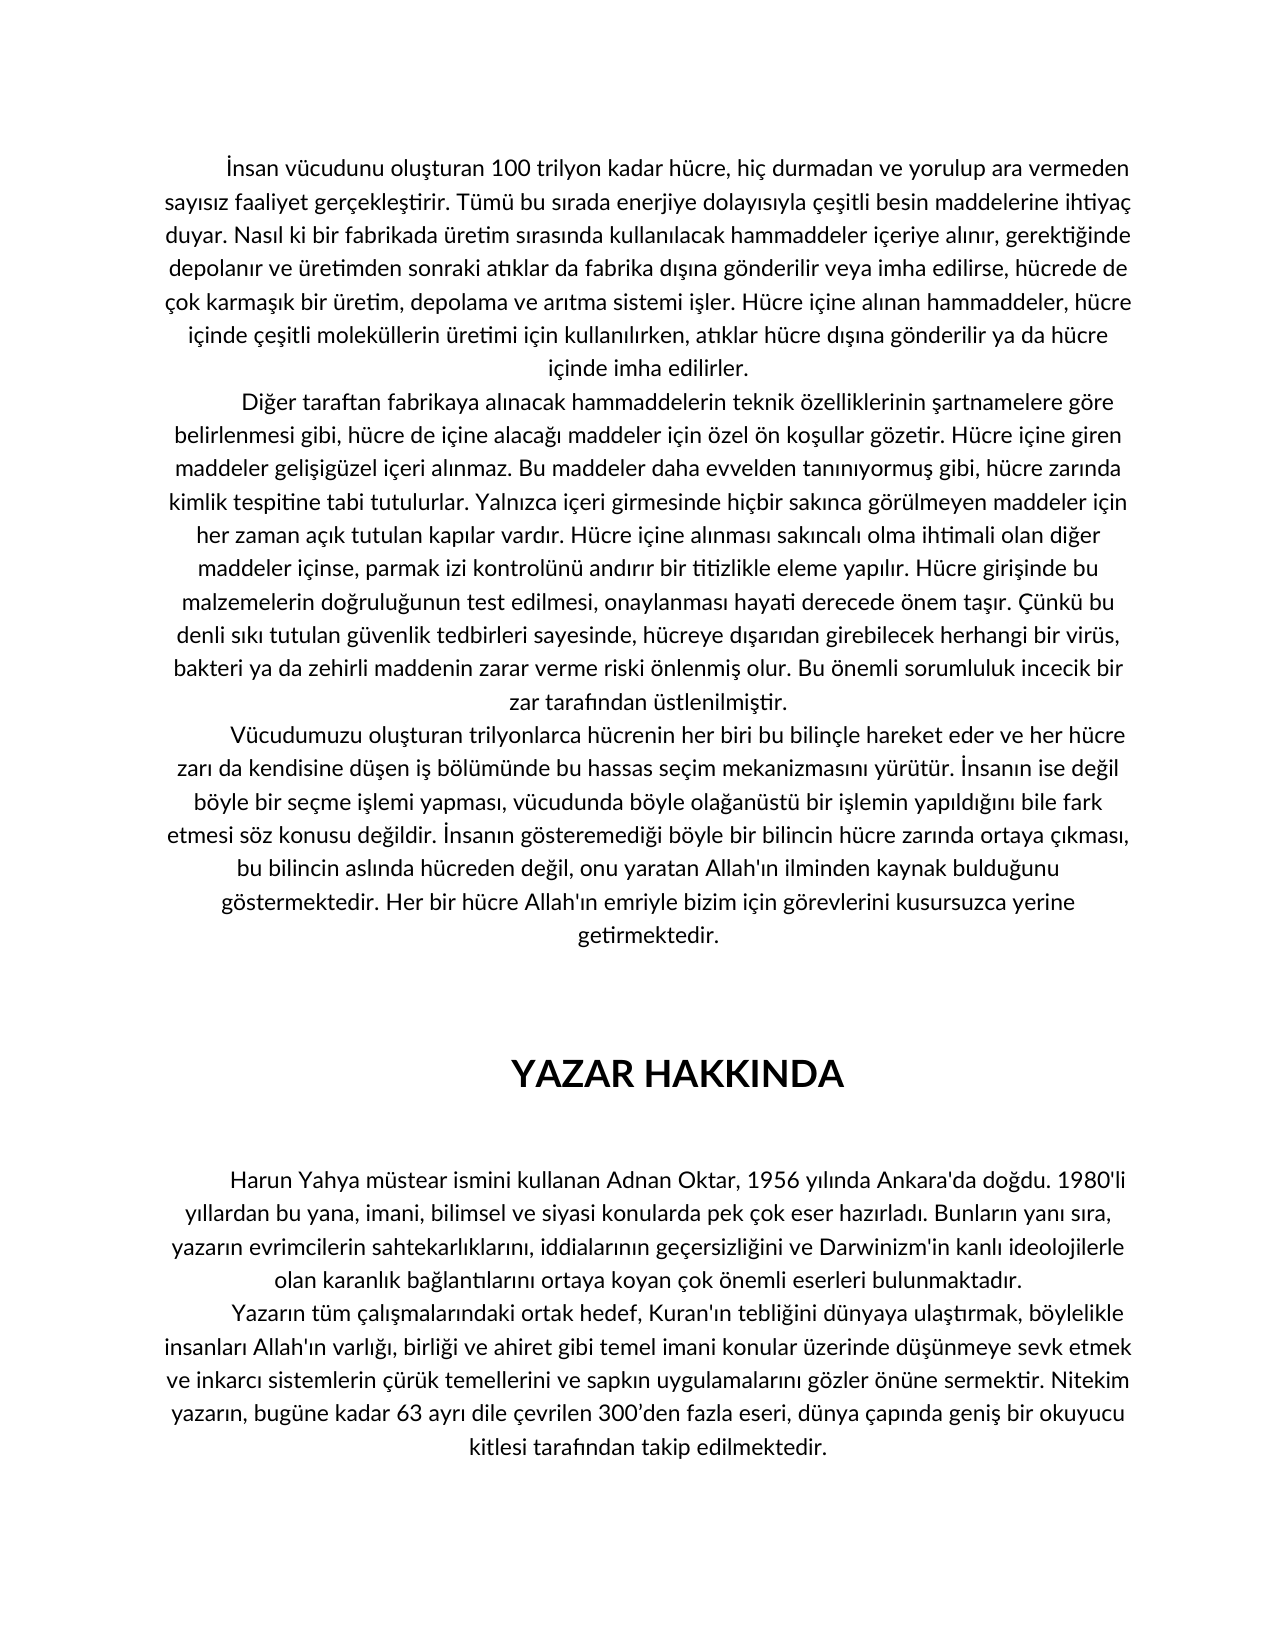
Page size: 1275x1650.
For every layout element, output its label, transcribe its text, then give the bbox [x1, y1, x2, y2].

text Yazarın tüm çalışmalarındaki ortak hedef, Kuran'ın tebliğini dünyaya ulaştırmak, böylelikle insanları Allah'ın varlığı, birliği ve ahiret gibi temel imani konular üzerinde düşünmeye sevk etmek ve inkarcı sistemlerin çürük temellerini ve sapkın uygulamalarını gözler önüne sermektir. Nitekim yazarın, bugüne kadar 63 ayrı dile çevrilen 300’den fazla eseri, dünya çapında geniş bir okuyucu kitlesi tarafından takip edilmektedir. [162, 1295, 1134, 1462]
text Diğer taraftan fabrikaya alınacak hammaddelerin teknik özelliklerinin şartnamelere göre belirlenmesi gibi, hücre de içine alacağı maddeler için özel ön koşullar gözetir. Hücre içine giren maddeler gelişigüzel içeri alınmaz. Bu maddeler daha evvelden tanınıyormuş gibi, hücre zarında kimlik tespitine tabi tutulurlar. Yalnızca içeri girmesinde hiçbir sakınca görülmeyen maddeler için her zaman açık tutulan kapılar vardır. Hücre içine alınması sakıncalı olma ihtimali olan diğer maddeler içinse, parmak izi kontrolünü andırır bir titizlikle eleme yapılır. Hücre girişinde bu malzemelerin doğruluğunun test edilmesi, onaylanması hayati derecede önem taşır. Çünkü bu denli sıkı tutulan güvenlik tedbirleri sayesinde, hücreye dışarıdan girebilecek herhangi bir virüs, bakteri ya da zehirli maddenin zarar verme riski önlenmiş olur. Bu önemli sorumluluk incecik bir zar tarafından üstlenilmiştir. [162, 383, 1134, 717]
text YAZAR HAKKINDA [162, 1050, 1134, 1095]
text Harun Yahya müstear ismini kullanan Adnan Oktar, 1956 yılında Ankara'da doğdu. 1980'li yıllardan bu yana, imani, bilimsel ve siyasi konularda pek çok eser hazırladı. Bunların yanı sıra, yazarın evrimcilerin sahtekarlıklarını, iddialarının geçersizliğini ve Darwinizm'in kanlı ideolojilerle olan karanlık bağlantılarını ortaya koyan çok önemli eserleri bulunmaktadır. [162, 1162, 1134, 1295]
text İnsan vücudunu oluşturan 100 trilyon kadar hücre, hiç durmadan ve yorulup ara vermeden sayısız faaliyet gerçekleştirir. Tümü bu sırada enerjiye dolayısıyla çeşitli besin maddelerine ihtiyaç duyar. Nasıl ki bir fabrikada üretim sırasında kullanılacak hammaddeler içeriye alınır, gerektiğinde depolanır ve üretimden sonraki atıklar da fabrika dışına gönderilir veya imha edilirse, hücrede de çok karmaşık bir üretim, depolama ve arıtma sistemi işler. Hücre içine alınan hammaddeler, hücre içinde çeşitli moleküllerin üretimi için kullanılırken, atıklar hücre dışına gönderilir ya da hücre içinde imha edilirler. [162, 150, 1134, 383]
text Vücudumuzu oluşturan trilyonlarca hücrenin her biri bu bilinçle hareket eder ve her hücre zarı da kendisine düşen iş bölümünde bu hassas seçim mekanizmasını yürütür. İnsanın ise değil böyle bir seçme işlemi yapması, vücudunda böyle olağanüstü bir işlemin yapıldığını bile fark etmesi söz konusu değildir. İnsanın gösteremediği böyle bir bilincin hücre zarında ortaya çıkması, bu bilincin aslında hücreden değil, onu yaratan Allah'ın ilminden kaynak bulduğunu göstermektedir. Her bir hücre Allah'ın emriyle bizim için görevlerini kusursuzca yerine getirmektedir. [162, 717, 1134, 950]
